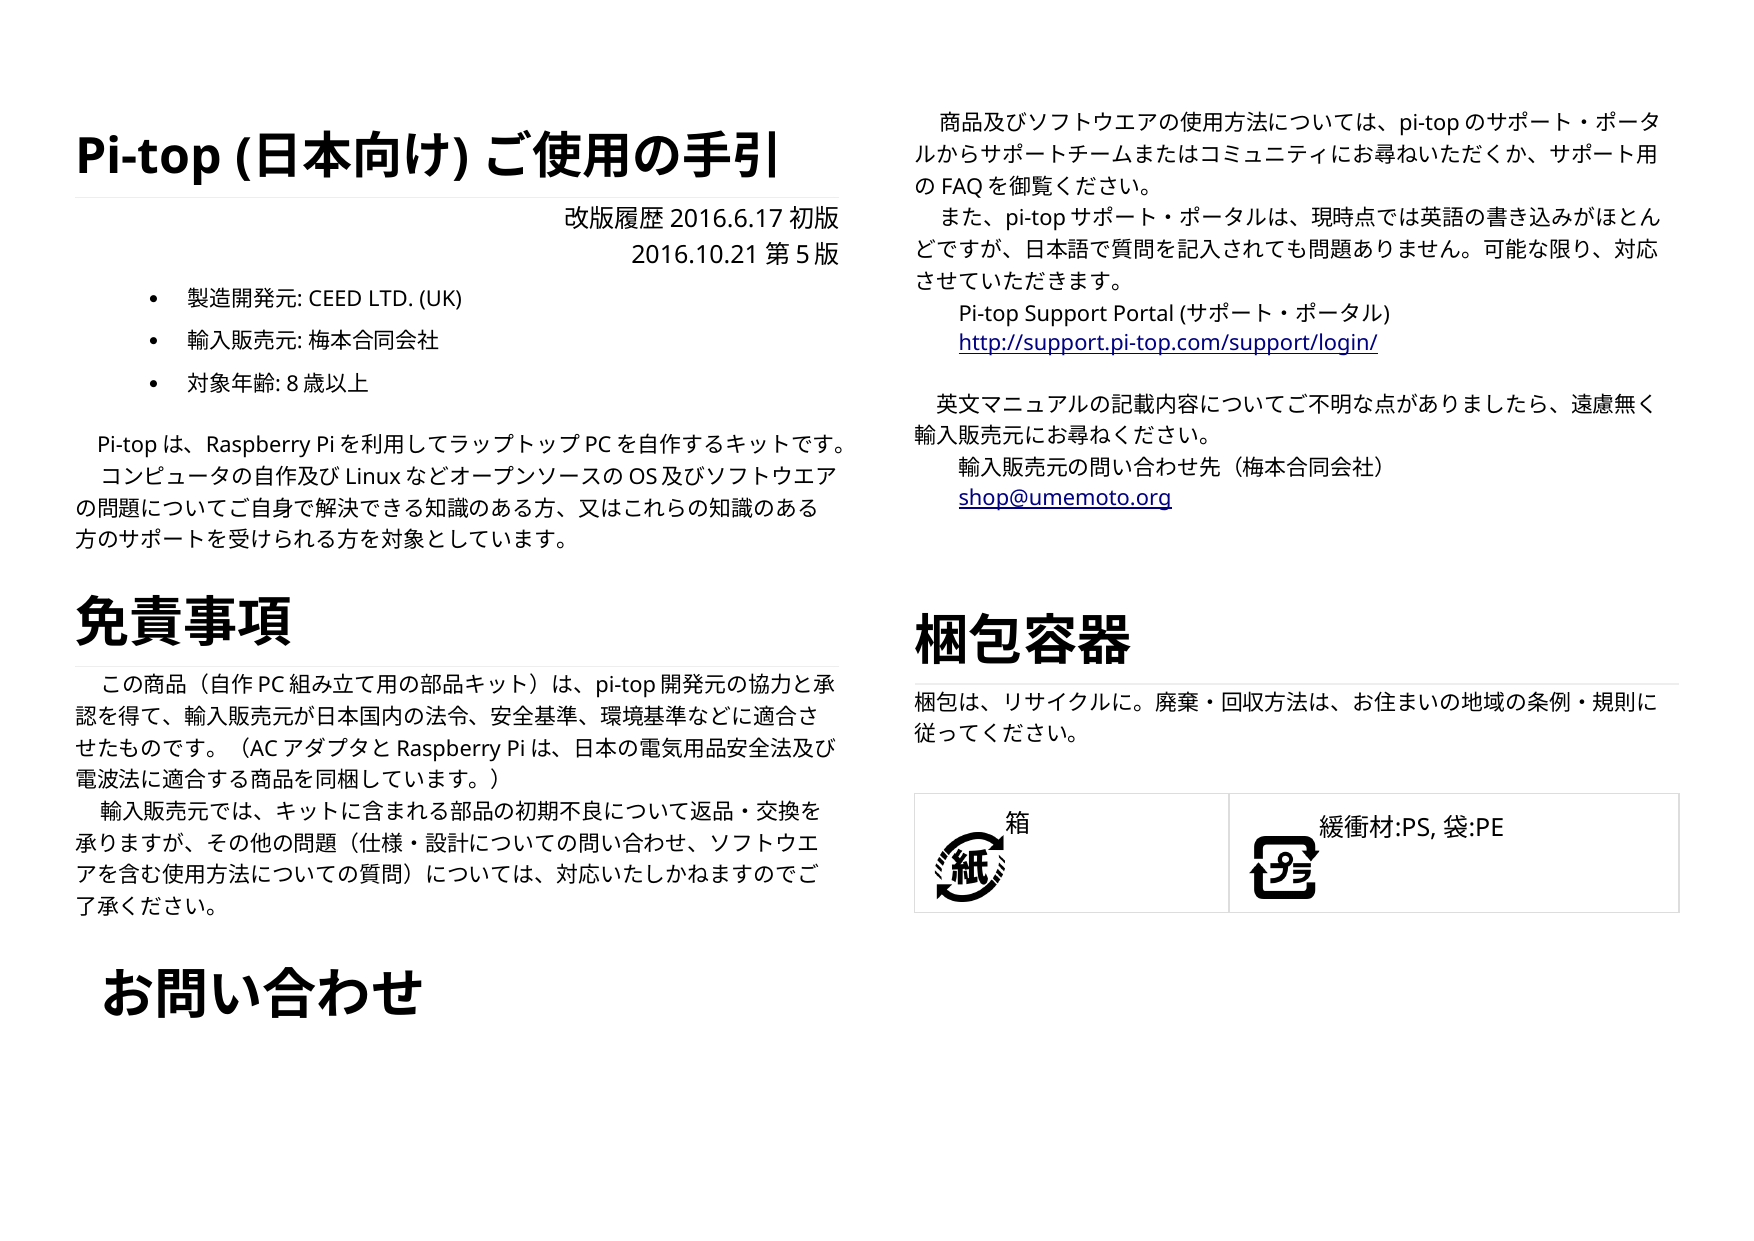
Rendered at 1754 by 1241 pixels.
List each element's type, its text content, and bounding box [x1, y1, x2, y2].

list 輸入販売元: 梅本合同会社 [150, 323, 839, 355]
text 英文マニュアルの記載内容についてご不明な点がありましたら、遠慮無く輸入販売元にお尋ねください。 [914, 387, 1679, 450]
text Pi-top Support Portal (サポート・ポータル) http://support.pi-top.com/support/login/ [958, 296, 1679, 357]
text コンピュータの自作及びLinuxなどオープンソースのOS及びソフトウエアの問題についてご自身で解決できる知識のある方、又はこれらの知識のある方のサポートを受けられる方を対象としています。 [75, 459, 839, 554]
text Pi-top (日本向け) ご使用の手引 [75, 116, 839, 197]
text 商品及びソフトウエアの使用方法については、pi-topのサポート・ポータルからサポートチームまたはコミュニティにお尋ねいただくか、サポート用のFAQを御覧ください。 [914, 105, 1679, 200]
text また、pi-topサポート・ポータルは、現時点では英語の書き込みがほとんどですが、日本語で質問を記入されても問題ありません。可能な限り、対応させていただきます。 [914, 200, 1679, 296]
list 製造開発元: CEED LTD. (UK) [150, 281, 839, 313]
list 対象年齢: 8歳以上 [150, 366, 839, 397]
text Pi-topは、Raspberry Piを利用してラップトップPCを自作するキットです。 [75, 427, 839, 459]
text 改版履歴 2016.6.17 初版 [75, 198, 839, 234]
table_header 箱 [915, 794, 1228, 911]
text 輸入販売元では、キットに含まれる部品の初期不良について返品・交換を承りますが、その他の問題（仕様・設計についての問い合わせ、ソフトウエアを含む使用方法についての質問）については、対応いたしかねますのでご了承ください。 [75, 794, 839, 921]
text お問い合わせ [75, 951, 839, 1029]
text 梱包は、リサイクルに。廃棄・回収方法は、お住まいの地域の条例・規則に従ってください。 [914, 684, 1679, 748]
text 輸入販売元の問い合わせ先（梅本合同会社） shop@umemoto.org [958, 450, 1679, 512]
text 梱包容器 [914, 596, 1679, 684]
text この商品（自作PC組み立て用の部品キット）は、pi-top開発元の協力と承認を得て、輸入販売元が日本国内の法令、安全基準、環境基準などに適合させたものです。（ACアダプタとRaspberry Piは、日本の電気用品安全法及び電波法に適合する商品を同梱しています。） [75, 667, 839, 794]
text 免責事項 [75, 579, 839, 666]
table_header 緩衝材:PS, 袋:PE [1230, 794, 1678, 911]
text 2016.10.21 第5版 [75, 234, 839, 271]
